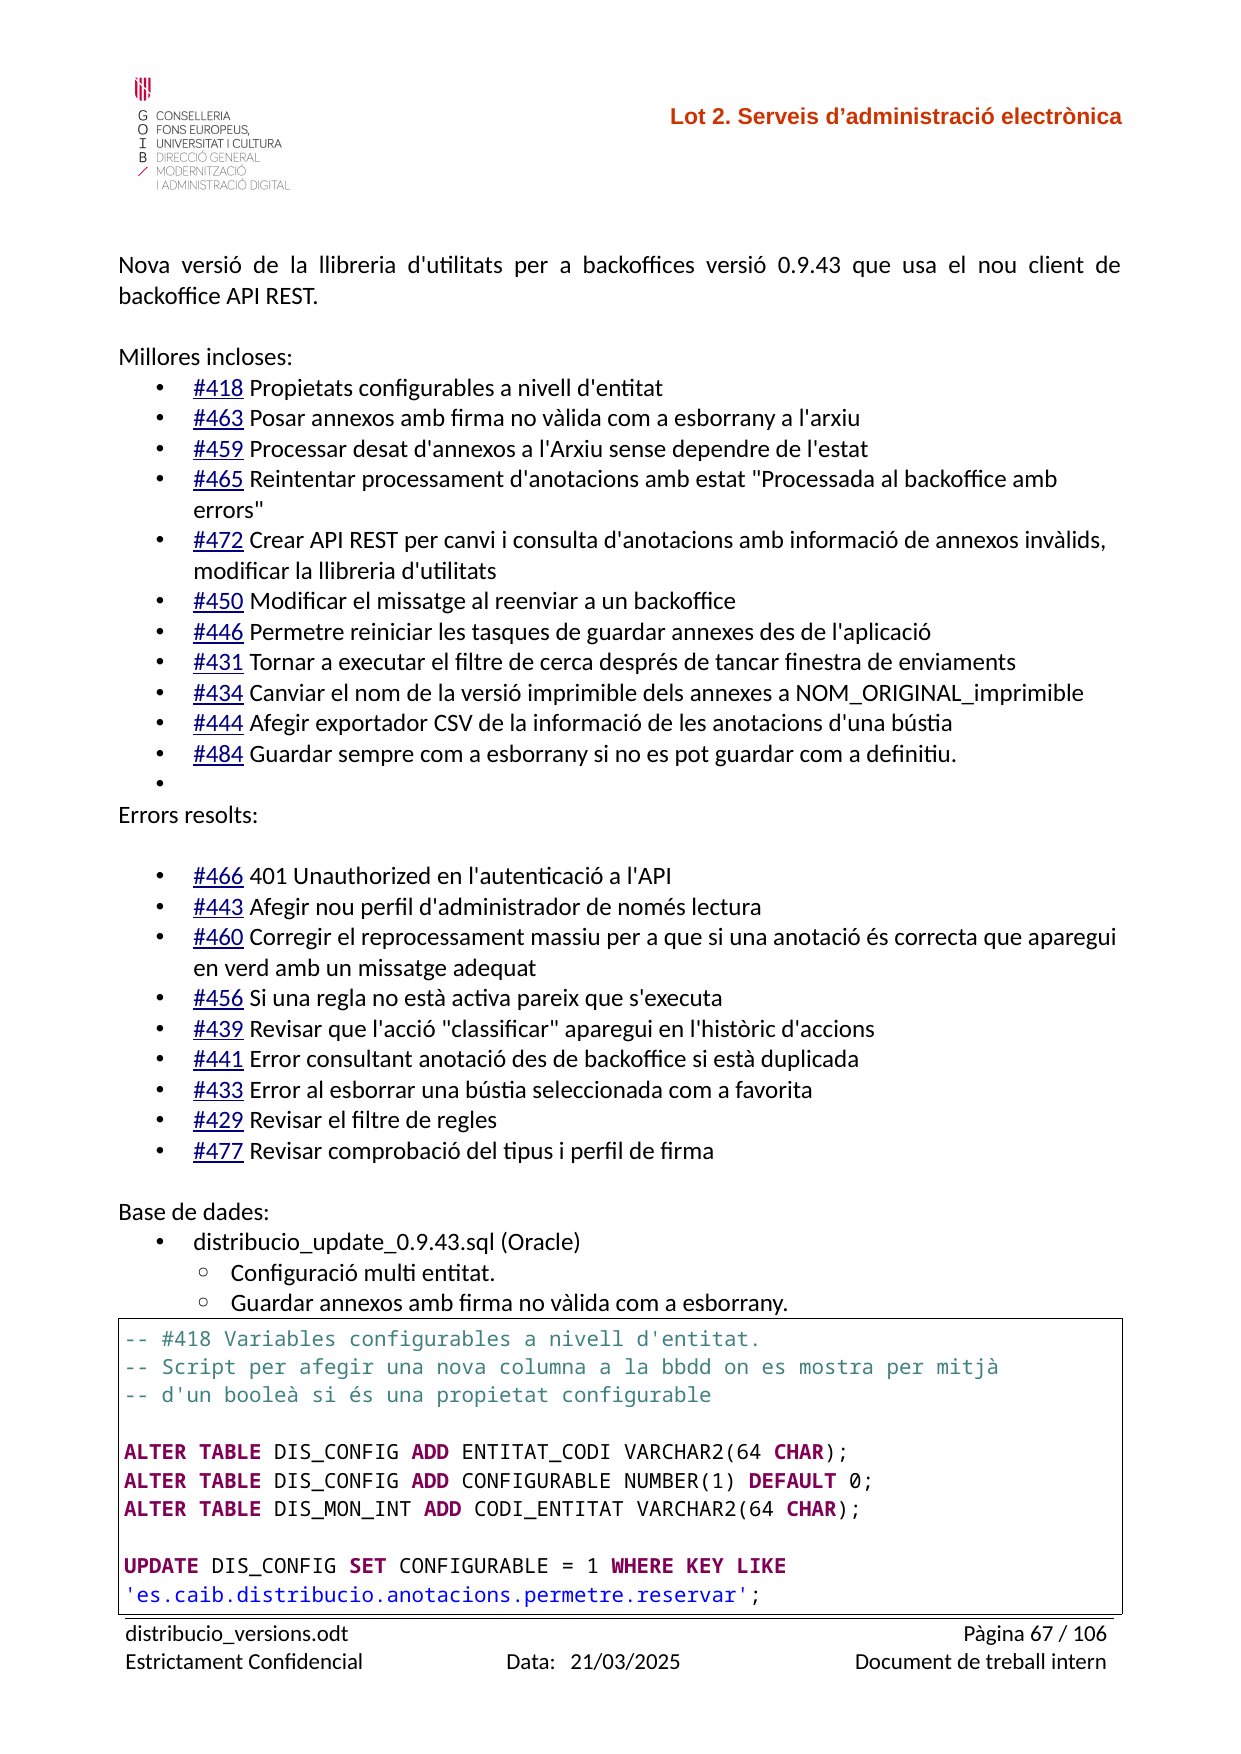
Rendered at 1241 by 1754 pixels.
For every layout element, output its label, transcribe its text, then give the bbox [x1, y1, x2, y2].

list #431 Tornar a executar el filtre de cerca després de tancar finestra de enviaments [156, 646, 1122, 677]
list #456 Si una regla no està activa pareix que s'executa [156, 982, 1122, 1013]
table_header -- #418 Variables configurables a nivell d'entitat. -- Script per afegir una nova columna a la bbdd on es mostra per mitjà -- d'un booleà si és una propietat configurable ALTER TABLE DIS_CONFIG ADD ENTITAT_CODI VARCHAR2(64 CHAR); ALTER TABLE DIS_CONFIG ADD CONFIGURABLE NUMBER(1) DEFAULT 0; ALTER TABLE DIS_MON_INT ADD CODI_ENTITAT VARCHAR2(64 CHAR); UPDATE DIS_CONFIG SET CONFIGURABLE = 1 WHERE KEY LIKE 'es.caib.distribucio.anotacions.permetre.reservar'; [119, 1319, 1122, 1614]
list #441 Error consultant anotació des de backoffice si està duplicada [156, 1043, 1122, 1074]
list #418 Propietats configurables a nivell d'entitat [156, 372, 1122, 402]
list #443 Afegir nou perfil d'administrador de només lectura [156, 891, 1122, 921]
list #434 Canviar el nom de la versió imprimible dels annexes a NOM_ORIGINAL_imprimible [156, 677, 1122, 707]
list #459 Processar desat d'annexos a l'Arxiu sense dependre de l'estat [156, 433, 1122, 463]
list #444 Afegir exportador CSV de la informació de les anotacions d'una bústia [156, 707, 1122, 738]
list #484 Guardar sempre com a esborrany si no es pot guardar com a definitiu. [156, 738, 1122, 768]
text Errors resolts: [118, 799, 1122, 829]
text Nova versió de la llibreria d'utilitats per a backoffices versió 0.9.43 que usa el nou client de backoffice API REST. [118, 250, 1122, 311]
list #429 Revisar el filtre de regles [156, 1104, 1122, 1135]
list #465 Reintentar processament d'anotacions amb estat "Processada al backoffice amb errors" [156, 463, 1122, 524]
list Guardar annexos amb firma no vàlida com a esborrany. [193, 1287, 1122, 1318]
list distribucio_update_0.9.43.sql (Oracle) [156, 1226, 1122, 1257]
list #472 Crear API REST per canvi i consulta d'anotacions amb informació de annexos invàlids, modificar la llibreria d'utilitats [156, 524, 1122, 585]
list Configuració multi entitat. [193, 1257, 1122, 1287]
list #466 401 Unauthorized en l'autenticació a l'API [156, 860, 1122, 891]
list #463 Posar annexos amb firma no vàlida com a esborrany a l'arxiu [156, 402, 1122, 433]
text Millores incloses: [118, 341, 1122, 372]
picture [126, 70, 299, 197]
list #446 Permetre reiniciar les tasques de guardar annexes des de l'aplicació [156, 616, 1122, 646]
text Base de dades: [118, 1196, 1122, 1226]
list #439 Revisar que l'acció "classificar" aparegui en l'històric d'accions [156, 1013, 1122, 1043]
list #477 Revisar comprobació del tipus i perfil de firma [156, 1135, 1122, 1165]
list #433 Error al esborrar una bústia seleccionada com a favorita [156, 1074, 1122, 1104]
list #460 Corregir el reprocessament massiu per a que si una anotació és correcta que aparegui en verd amb un missatge adequat [156, 921, 1122, 982]
list #450 Modificar el missatge al reenviar a un backoffice [156, 585, 1122, 616]
